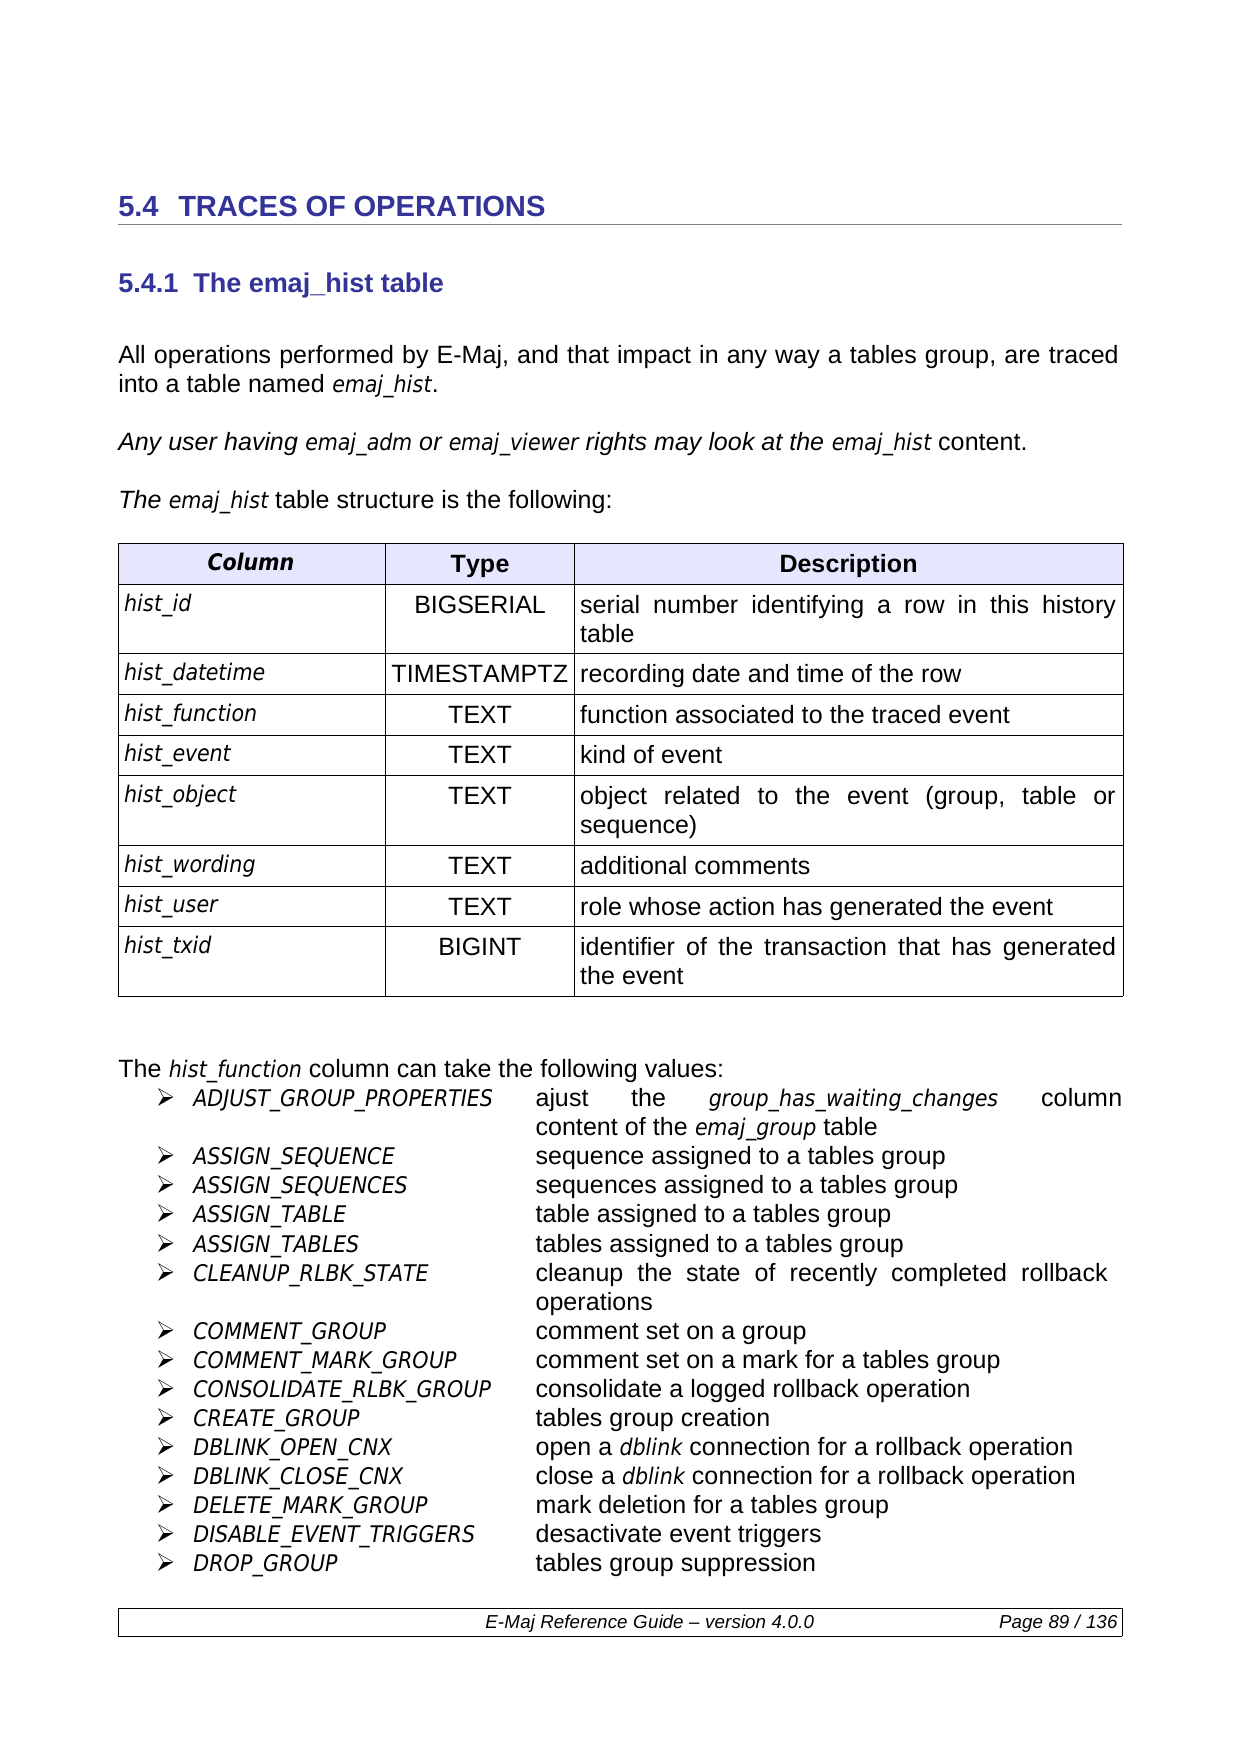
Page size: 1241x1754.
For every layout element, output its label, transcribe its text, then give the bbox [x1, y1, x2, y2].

table_cell hist_function [119, 695, 385, 734]
list COMMENT_MARK_GROUP comment set on a mark for a tables group [156, 1345, 1122, 1374]
table_cell hist_txid [119, 927, 385, 996]
table_cell serial number identifying a row in this history table [575, 585, 1123, 653]
list DBLINK_OPEN_CNX open a dblink connection for a rollback operation [156, 1432, 1122, 1461]
table_cell hist_object [119, 776, 385, 845]
table_cell TIMESTAMPTZ [386, 654, 574, 694]
table_cell hist_user [119, 887, 385, 926]
table_cell function associated to the traced event [575, 695, 1123, 734]
text The emaj_hist table structure is the following: [118, 485, 1122, 514]
list CONSOLIDATE_RLBK_GROUP consolidate a logged rollback operation [156, 1374, 1122, 1403]
table_header Type [386, 544, 574, 584]
table_cell hist_id [119, 585, 385, 653]
list ASSIGN_SEQUENCES sequences assigned to a tables group [156, 1170, 1122, 1199]
table_cell TEXT [386, 846, 574, 886]
table_header Column [119, 544, 385, 584]
table_cell hist_datetime [119, 654, 385, 694]
list ADJUST_GROUP_PROPERTIES ajust the group_has_waiting_changes column content of the emaj_group table [156, 1083, 1122, 1141]
table_cell TEXT [386, 695, 574, 734]
table_cell identifier of the transaction that has generated the event [575, 927, 1123, 996]
table_cell TEXT [386, 776, 574, 845]
table_cell role whose action has generated the event [575, 887, 1123, 926]
table_header Description [575, 544, 1123, 584]
list ASSIGN_TABLES tables assigned to a tables group [156, 1228, 1122, 1257]
table_cell BIGINT [386, 927, 574, 996]
list DISABLE_EVENT_TRIGGERS desactivate event triggers [156, 1519, 1122, 1548]
table_cell hist_event [119, 736, 385, 775]
list CLEANUP_RLBK_STATE cleanup the state of recently completed rollback operations [156, 1257, 1122, 1316]
list ASSIGN_TABLE table assigned to a tables group [156, 1199, 1122, 1228]
list ASSIGN_SEQUENCE sequence assigned to a tables group [156, 1141, 1122, 1170]
list DELETE_MARK_GROUP mark deletion for a tables group [156, 1490, 1122, 1519]
subtitle The emaj_hist table [118, 267, 1122, 298]
table_cell recording date and time of the row [575, 654, 1123, 694]
text Any user having emaj_adm or emaj_viewer rights may look at the emaj_hist content. [118, 427, 1122, 456]
table_cell TEXT [386, 887, 574, 926]
list COMMENT_GROUP comment set on a group [156, 1316, 1122, 1345]
table_cell kind of event [575, 736, 1123, 775]
table_cell BIGSERIAL [386, 585, 574, 653]
list DROP_GROUP tables group suppression [156, 1548, 1122, 1577]
list DBLINK_CLOSE_CNX close a dblink connection for a rollback operation [156, 1461, 1122, 1490]
table_cell object related to the event (group, table or sequence) [575, 776, 1123, 845]
list CREATE_GROUP tables group creation [156, 1403, 1122, 1432]
table_cell TEXT [386, 736, 574, 775]
text The hist_function column can take the following values: [118, 1054, 1122, 1083]
subtitle Traces of operations [118, 189, 1122, 224]
table_cell additional comments [575, 846, 1123, 886]
table_cell hist_wording [119, 846, 385, 886]
text All operations performed by E-Maj, and that impact in any way a tables group, are traced into a table named emaj_hist. [118, 339, 1122, 398]
